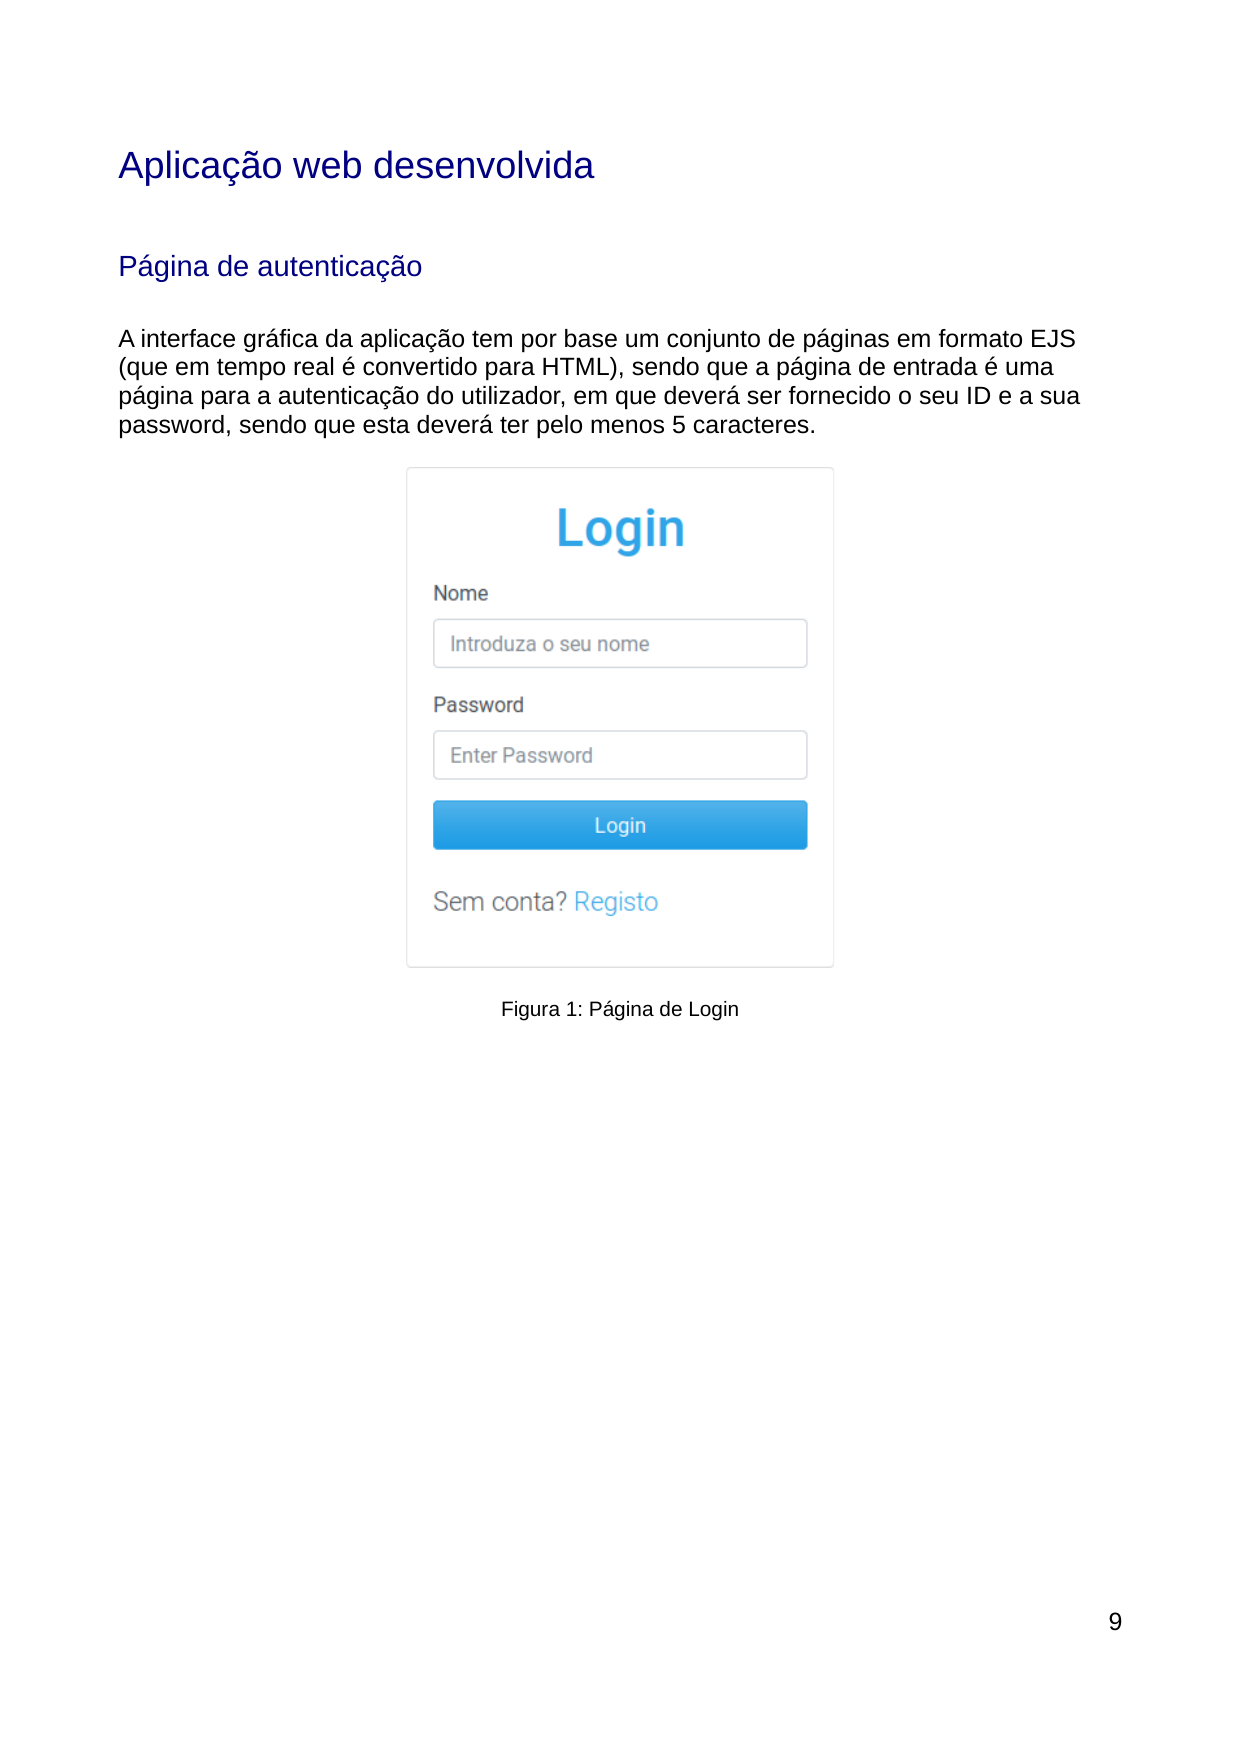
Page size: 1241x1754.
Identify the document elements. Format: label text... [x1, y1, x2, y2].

subtitle Página de autenticação [118, 249, 1122, 282]
text Figura 1: Página de Login [177, 997, 1063, 1021]
picture [406, 467, 835, 968]
subtitle Aplicação web desenvolvida [118, 143, 1122, 187]
text A interface gráfica da aplicação tem por base um conjunto de páginas em formato EJS (que em tempo real é convertido para HTML), sendo que a página de entrada é uma página para a autenticação do utilizador, em que deverá ser fornecido o seu ID e a sua password, sendo que esta deverá ter pelo menos 5 caracteres. [118, 324, 1122, 439]
